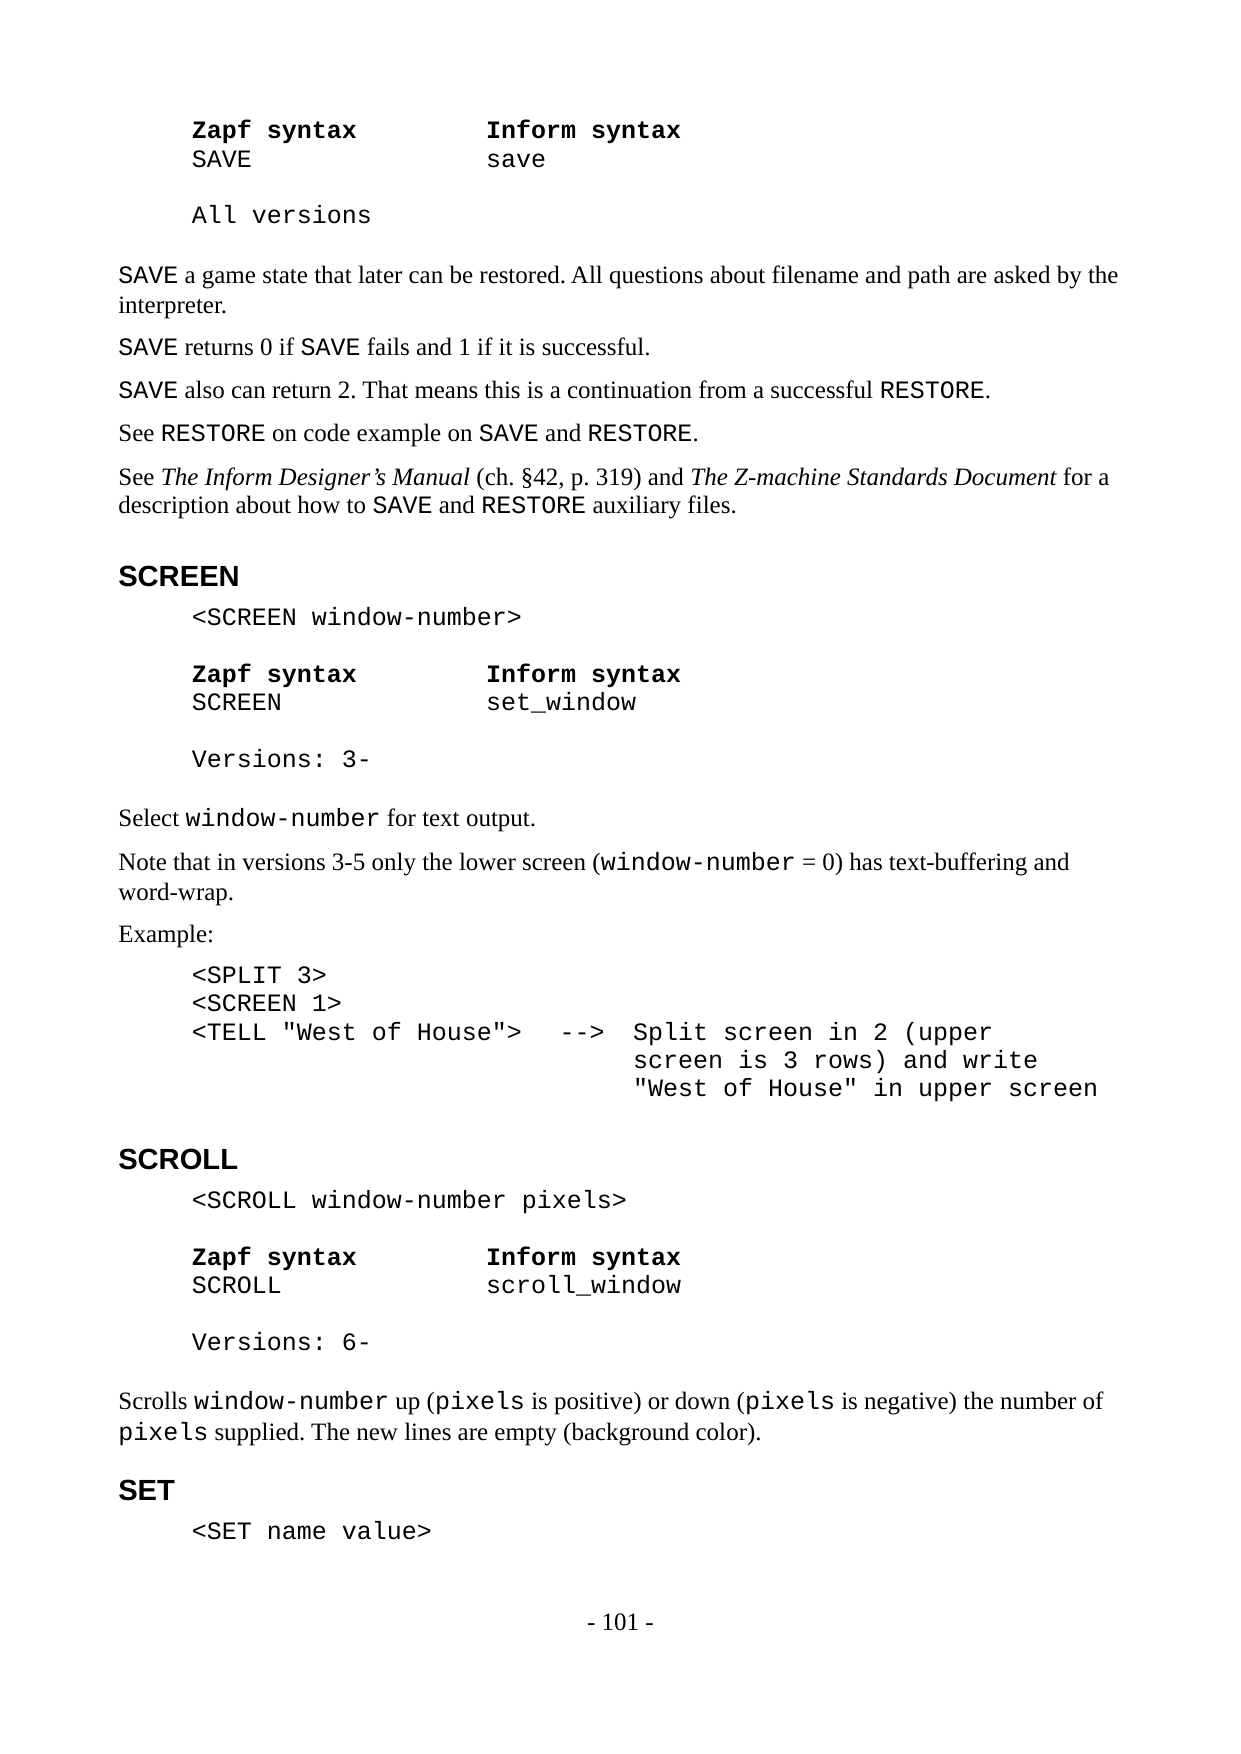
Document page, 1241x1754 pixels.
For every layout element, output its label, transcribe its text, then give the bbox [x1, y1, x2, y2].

text SCROLL scroll_window [192, 1273, 1122, 1301]
text Versions: 3- [192, 747, 1122, 775]
text Zapf syntax Inform syntax [192, 662, 1122, 690]
text <SPLIT 3> <SCREEN 1> <TELL "West of House"> --> Split screen in 2 (upper screen is 3 rows) and write "West of House" in upper screen [118, 960, 1122, 1104]
text SAVE a game state that later can be restored. All questions about filename and path are asked by the interpreter. [118, 260, 1122, 319]
text SAVE also can return 2. That means this is a continuation from a successful RESTORE. [118, 375, 1122, 406]
subtitle SCROLL [118, 1142, 1122, 1175]
text Zapf syntax Inform syntax [192, 118, 1122, 146]
text SCREEN set_window [192, 690, 1122, 718]
text Select window-number for text output. [118, 803, 1122, 834]
text Zapf syntax Inform syntax [192, 1244, 1122, 1273]
text SAVE save [192, 146, 1122, 175]
text See RESTORE on code example on SAVE and RESTORE. [118, 418, 1122, 449]
text <SET name value> [192, 1519, 1122, 1547]
text Versions: 6- [192, 1329, 1122, 1358]
text Scrolls window-number up (pixels is positive) or down (pixels is negative) the number of pixels supplied. The new lines are empty (background color). [118, 1386, 1122, 1448]
text <SCREEN window-number> [192, 605, 1122, 633]
text All versions [192, 203, 1122, 231]
text Example: [118, 919, 1122, 947]
subtitle SCREEN [118, 559, 1122, 592]
text Note that in versions 3-5 only the lower screen (window-number = 0) has text-buffering and word-wrap. [118, 847, 1122, 906]
text SAVE returns 0 if SAVE fails and 1 if it is successful. [118, 332, 1122, 363]
subtitle SET [118, 1473, 1122, 1506]
text <SCROLL window-number pixels> [192, 1188, 1122, 1216]
text See The Inform Designer’s Manual (ch. §42, p. 319) and The Z-machine Standards Document for a description about how to SAVE and RESTORE auxiliary files. [118, 462, 1122, 521]
